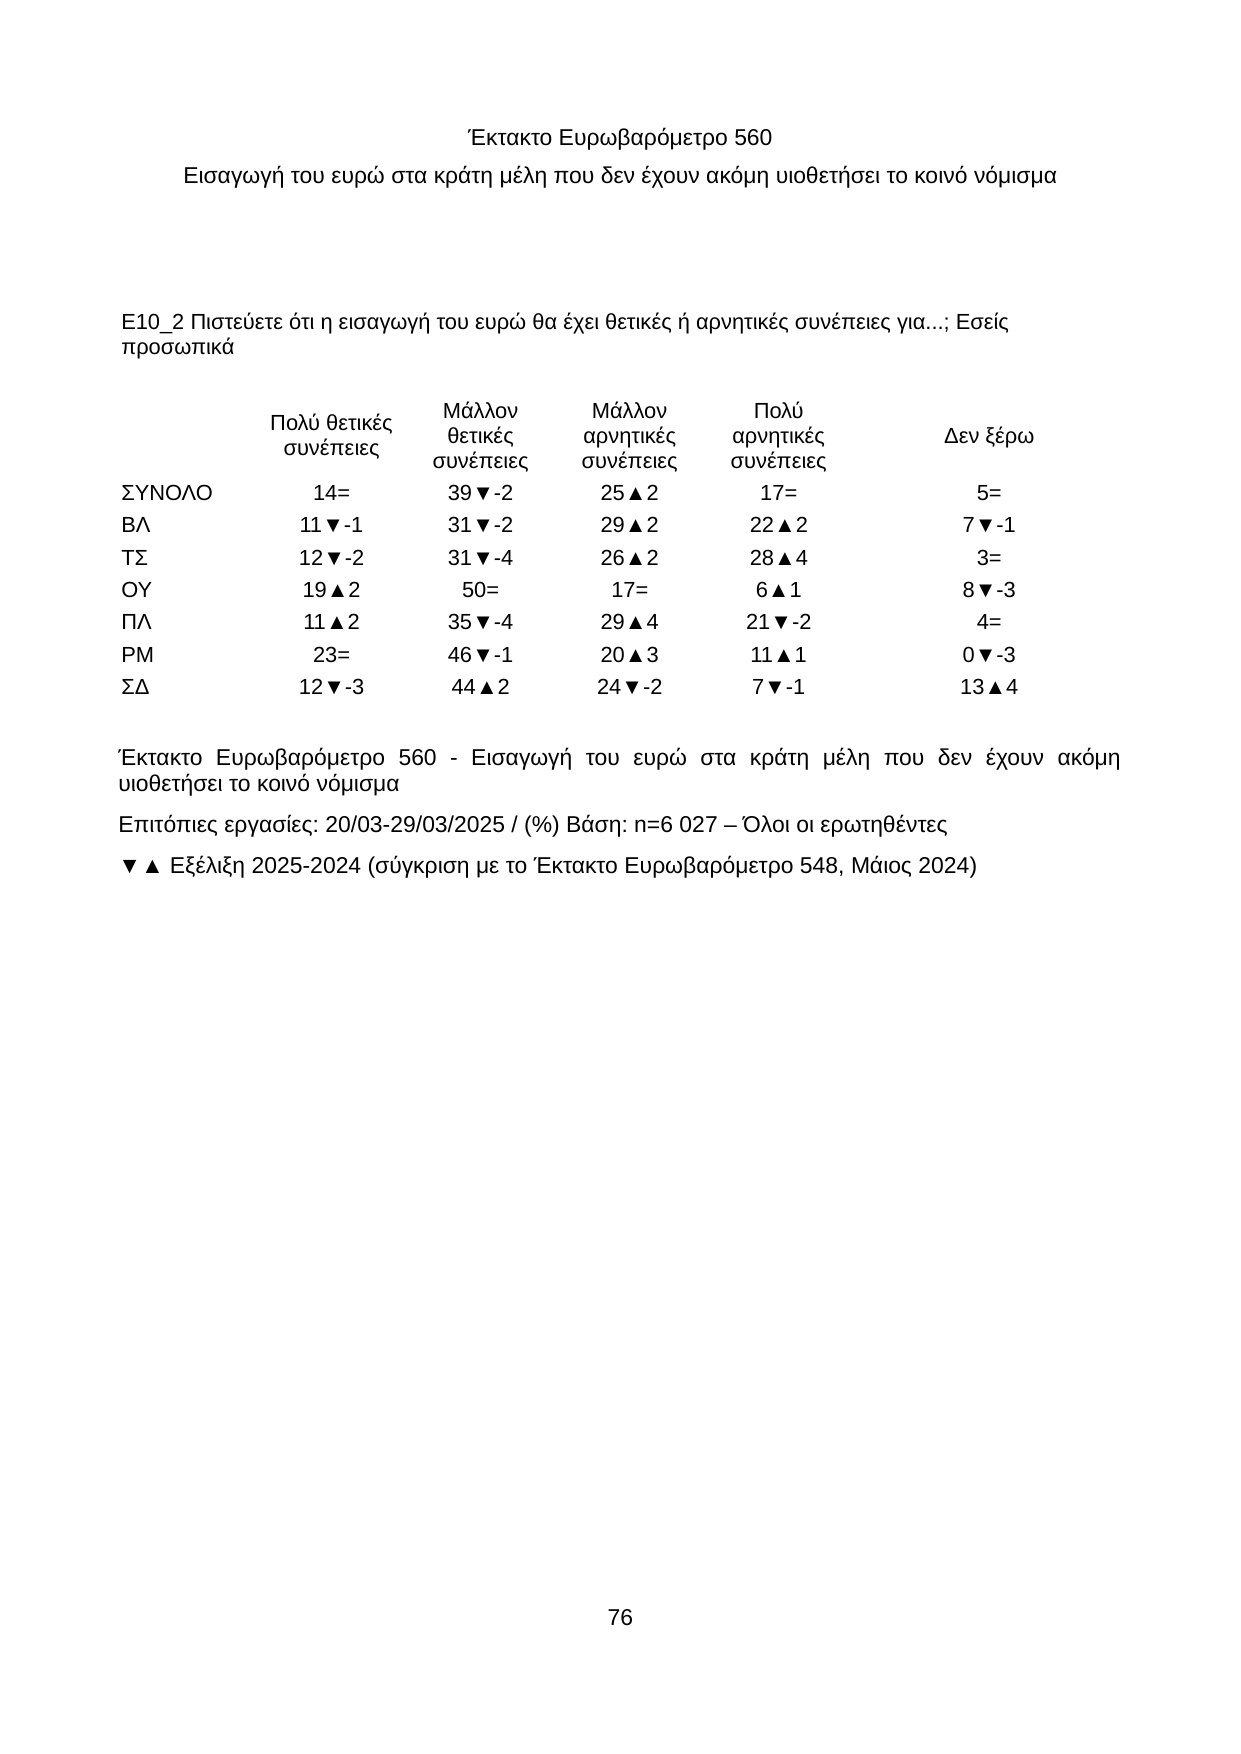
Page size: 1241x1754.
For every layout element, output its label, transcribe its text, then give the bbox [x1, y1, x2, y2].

text Επιτόπιες εργασίες: 20/03-29/03/2025 / (%) Βάση: n=6 027 – Όλοι οι ερωτηθέντες [118, 811, 1122, 837]
table_cell 29▲2 [555, 509, 704, 541]
table_cell ΠΛ [118, 606, 257, 638]
table_cell 5= [853, 476, 1125, 508]
table_cell 4= [853, 606, 1125, 638]
table_cell [853, 362, 1125, 394]
text Έκτακτο Ευρωβαρόμετρο 560 - Εισαγωγή του ευρώ στα κράτη μέλη που δεν έχουν ακόμη υιοθετήσει το κοινό νόμισμα [118, 744, 1122, 796]
table_cell 21▼-2 [704, 606, 853, 638]
table_cell 13▲4 [853, 670, 1125, 703]
table_cell [118, 362, 257, 394]
table_cell ΟΥ [118, 573, 257, 606]
table_cell ΤΣ [118, 541, 257, 573]
table_cell ΣΔ [118, 670, 257, 703]
table_cell 46▼-1 [406, 638, 555, 670]
table_cell 24▼-2 [555, 670, 704, 703]
table_cell Πολύ αρνητικές συνέπειες [704, 395, 853, 476]
table_cell 6▲1 [704, 573, 853, 606]
table_cell 7▼-1 [853, 509, 1125, 541]
table_cell 31▼-4 [406, 541, 555, 573]
table_cell 14= [257, 476, 406, 508]
table_cell 29▲4 [555, 606, 704, 638]
table_cell [704, 362, 853, 394]
table_cell 11▲2 [257, 606, 406, 638]
table_cell [406, 362, 555, 394]
table_cell 19▲2 [257, 573, 406, 606]
table_cell [257, 362, 406, 394]
table_cell ΡΜ [118, 638, 257, 670]
table_cell [555, 362, 704, 394]
table_cell 7▼-1 [704, 670, 853, 703]
table_cell 8▼-3 [853, 573, 1125, 606]
table_cell 11▲1 [704, 638, 853, 670]
table_cell 11▼-1 [257, 509, 406, 541]
table_cell 12▼-2 [257, 541, 406, 573]
table_cell 22▲2 [704, 509, 853, 541]
table_cell 12▼-3 [257, 670, 406, 703]
table_cell 50= [406, 573, 555, 606]
table_cell 23= [257, 638, 406, 670]
table_cell 3= [853, 541, 1125, 573]
table_cell Μάλλον θετικές συνέπειες [406, 395, 555, 476]
table_cell 20▲3 [555, 638, 704, 670]
table_cell ΣΥΝΟΛΟ [118, 476, 257, 508]
table_cell Μάλλον αρνητικές συνέπειες [555, 395, 704, 476]
table_cell 26▲2 [555, 541, 704, 573]
table_cell [118, 395, 257, 476]
table_cell 35▼-4 [406, 606, 555, 638]
table_cell 17= [704, 476, 853, 508]
table_cell 44▲2 [406, 670, 555, 703]
table_cell Πολύ θετικές συνέπειες [257, 395, 406, 476]
text ▼▲ Εξέλιξη 2025-2024 (σύγκριση με το Έκτακτο Ευρωβαρόμετρο 548, Μάιος 2024) [118, 852, 1122, 878]
table_cell 17= [555, 573, 704, 606]
table_cell 39▼-2 [406, 476, 555, 508]
table_header Ε10_2 Πιστεύετε ότι η εισαγωγή του ευρώ θα έχει θετικές ή αρνητικές συνέπειες για...; Εσείς προσωπικά [118, 306, 1125, 362]
table_cell 0▼-3 [853, 638, 1125, 670]
table_cell ΒΛ [118, 509, 257, 541]
table_cell 25▲2 [555, 476, 704, 508]
table_cell Δεν ξέρω [853, 395, 1125, 476]
table_cell 28▲4 [704, 541, 853, 573]
table_cell 31▼-2 [406, 509, 555, 541]
